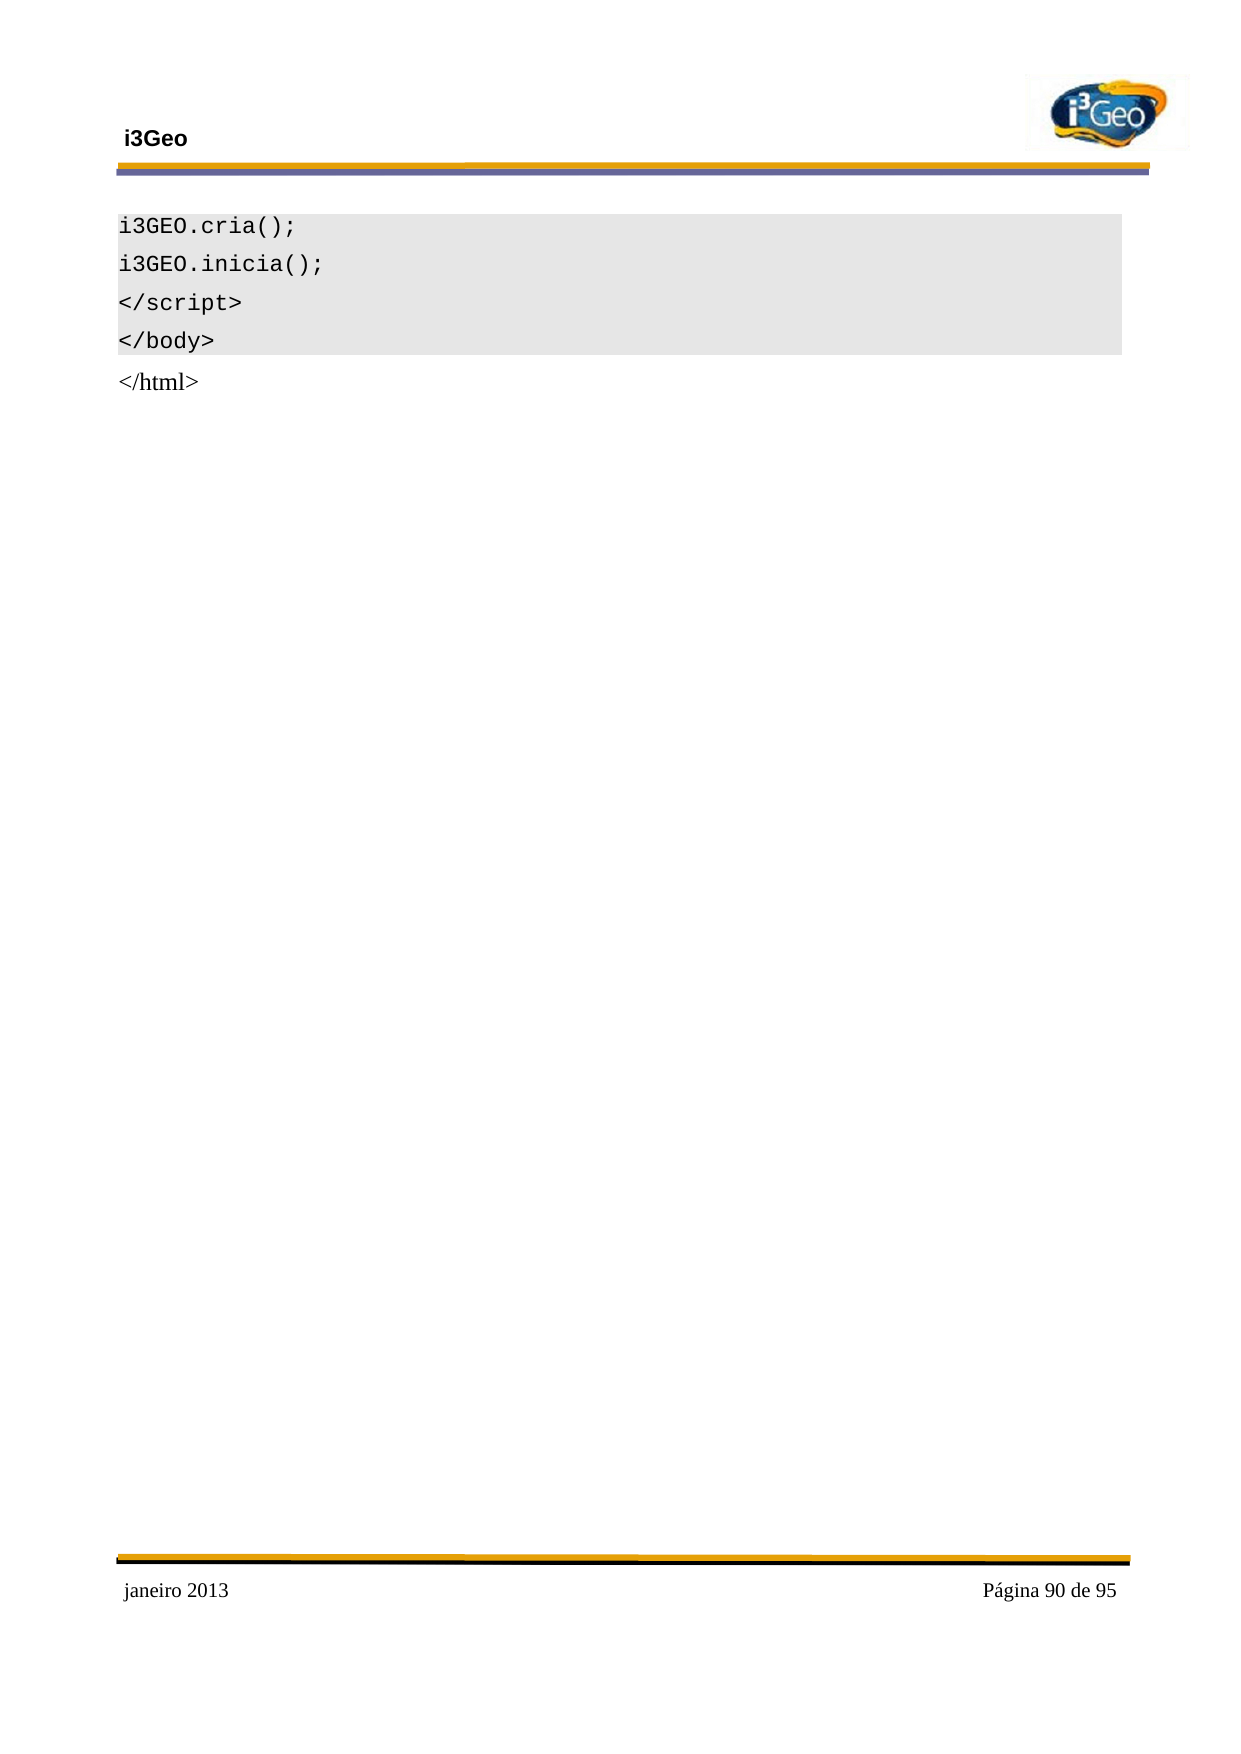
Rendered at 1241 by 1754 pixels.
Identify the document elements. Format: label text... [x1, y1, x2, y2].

text </body> [118, 329, 1122, 355]
text </html> [118, 368, 1122, 396]
text i3GEO.inicia(); [118, 253, 1122, 279]
text i3GEO.cria(); [118, 214, 1122, 240]
text </script> [118, 291, 1122, 317]
picture [1025, 74, 1191, 151]
